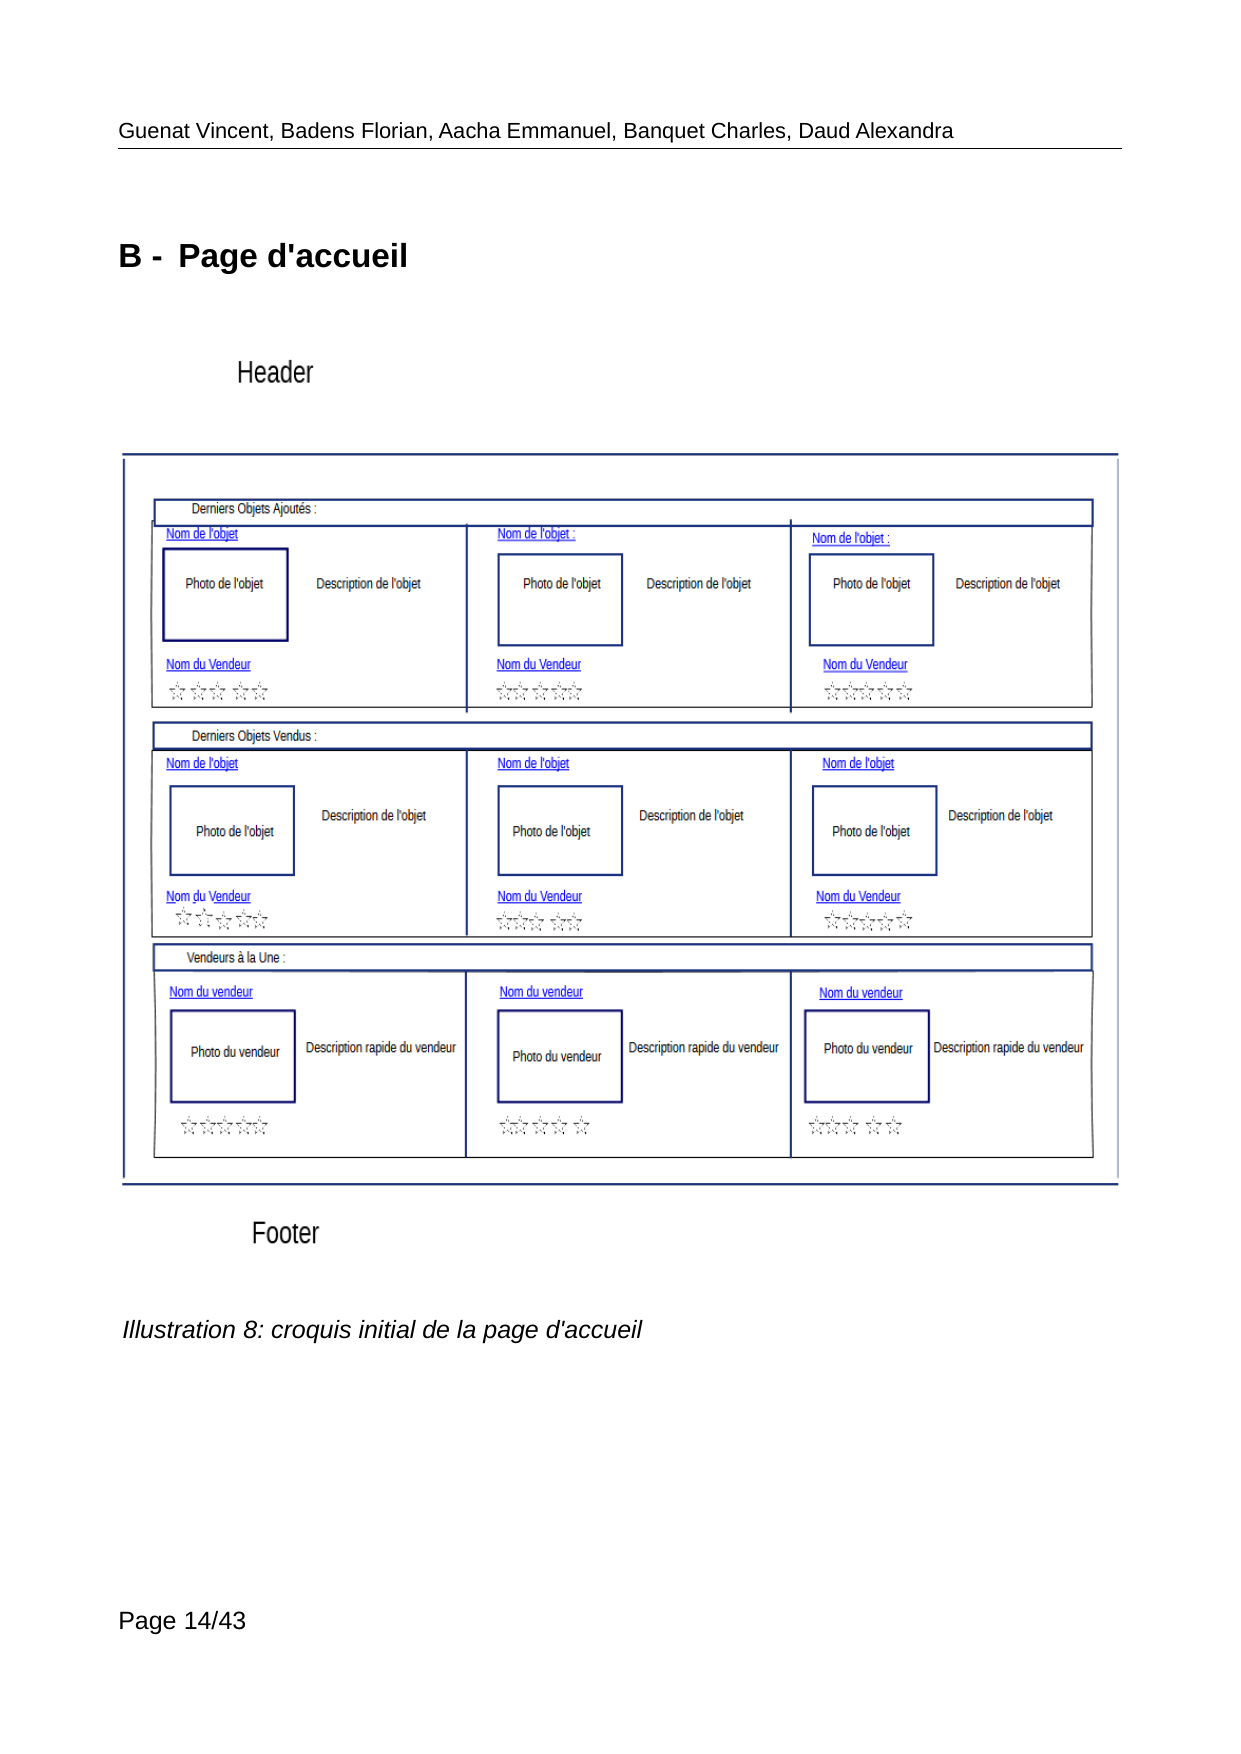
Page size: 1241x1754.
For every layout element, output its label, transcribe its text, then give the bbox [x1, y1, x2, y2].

subtitle Page d'accueil [118, 236, 1122, 274]
picture [122, 303, 1119, 1315]
text Illustration 8: croquis initial de la page d'accueil [122, 1315, 1118, 1343]
